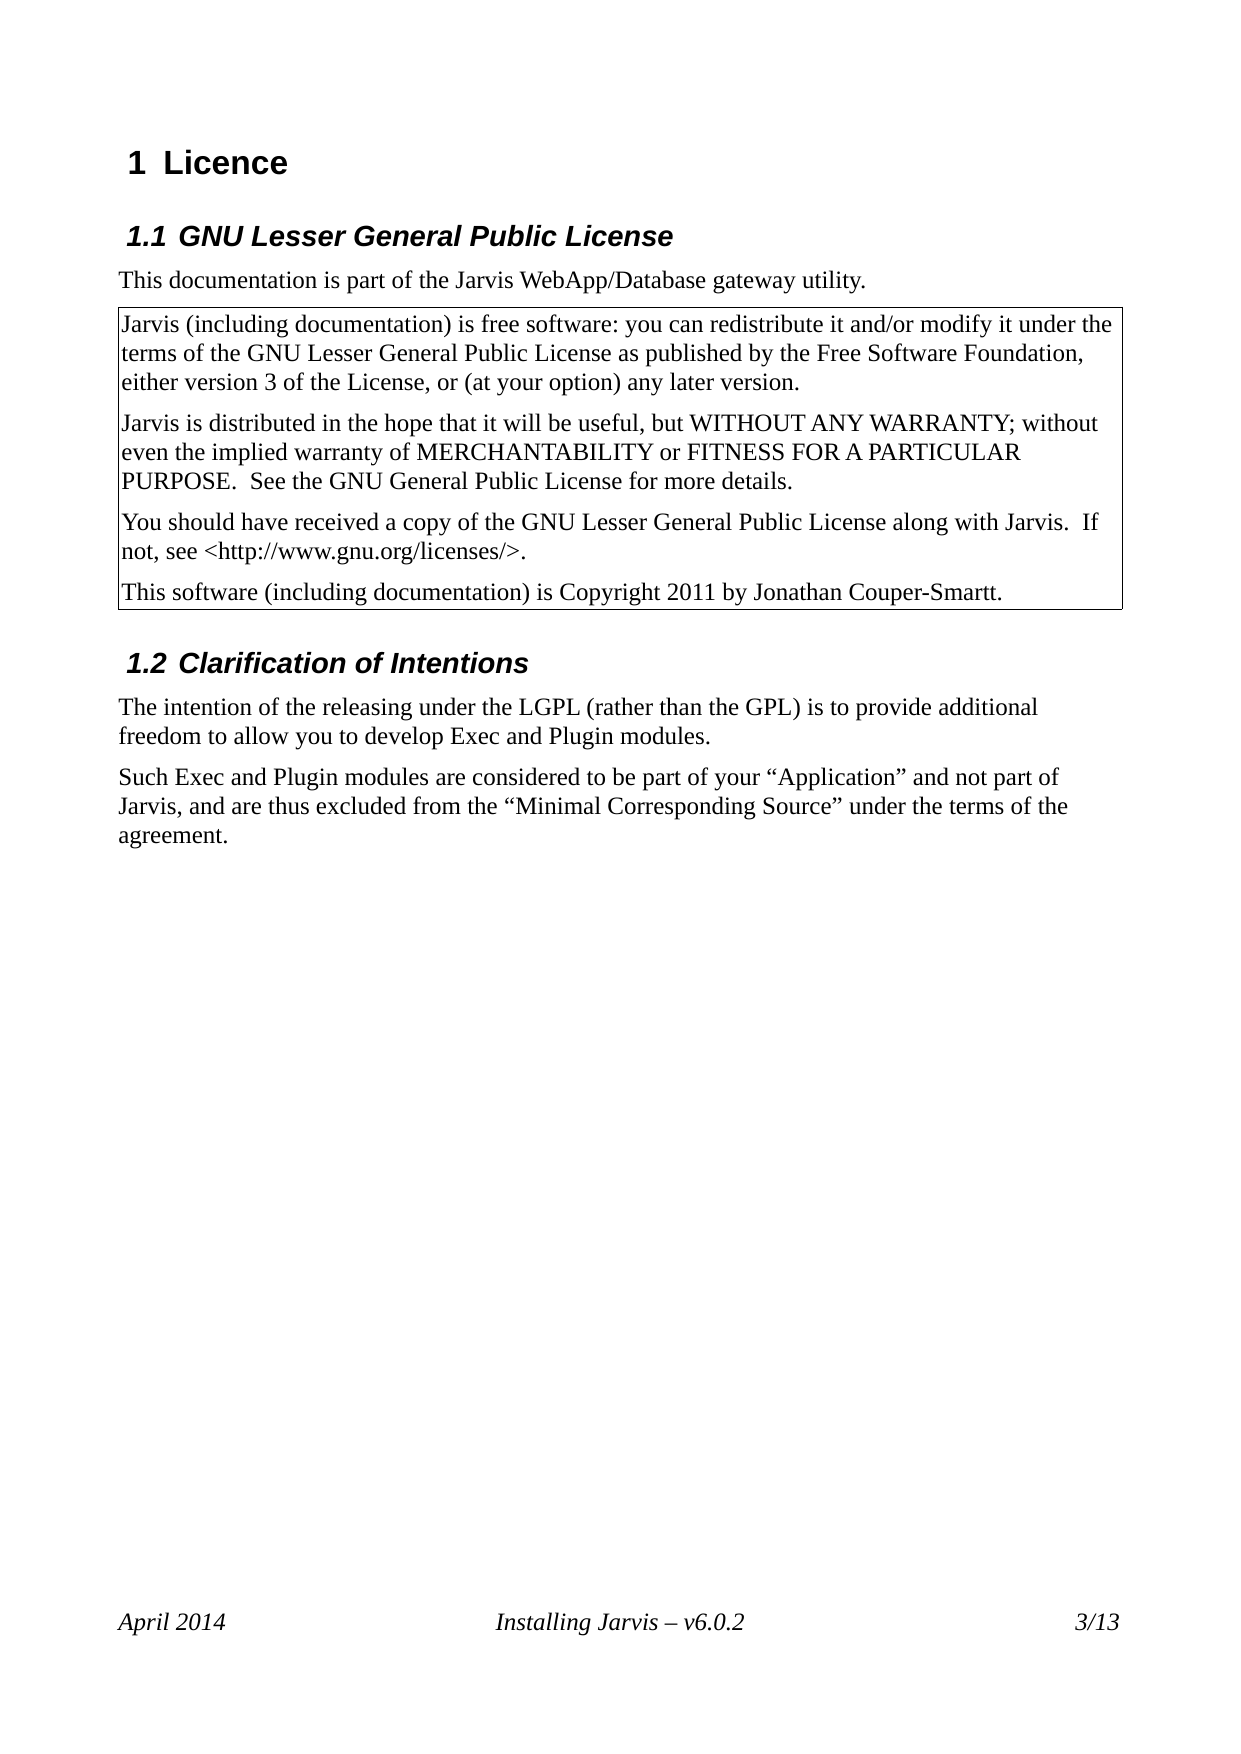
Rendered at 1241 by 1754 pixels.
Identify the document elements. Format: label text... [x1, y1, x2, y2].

text This documentation is part of the Jarvis WebApp/Database gateway utility. [118, 265, 1122, 294]
text Jarvis is distributed in the hope that it will be useful, but WITHOUT ANY WARRANTY; without even the implied warranty of MERCHANTABILITY or FITNESS FOR A PARTICULAR PURPOSE. See the GNU General Public License for more details. [119, 405, 1122, 494]
text Jarvis (including documentation) is free software: you can redistribute it and/or modify it under the terms of the GNU Lesser General Public License as published by the Free Software Foundation, either version 3 of the License, or (at your option) any later version. [119, 308, 1122, 396]
text Such Exec and Plugin modules are considered to be part of your “Application” and not part of Jarvis, and are thus excluded from the “Minimal Corresponding Source” under the terms of the agreement. [118, 762, 1122, 849]
text The intention of the releasing under the LGPL (rather than the GPL) is to provide additional freedom to allow you to develop Exec and Plugin modules. [118, 692, 1122, 750]
subtitle Clarification of Intentions [118, 646, 1122, 680]
text This software (including documentation) is Copyright 2011 by Jonathan Couper-Smartt. [119, 574, 1122, 609]
subtitle Licence [118, 143, 1122, 182]
text You should have received a copy of the GNU Lesser General Public License along with Jarvis. If not, see <http://www.gnu.org/licenses/>. [119, 504, 1122, 564]
subtitle GNU Lesser General Public License [118, 219, 1122, 253]
